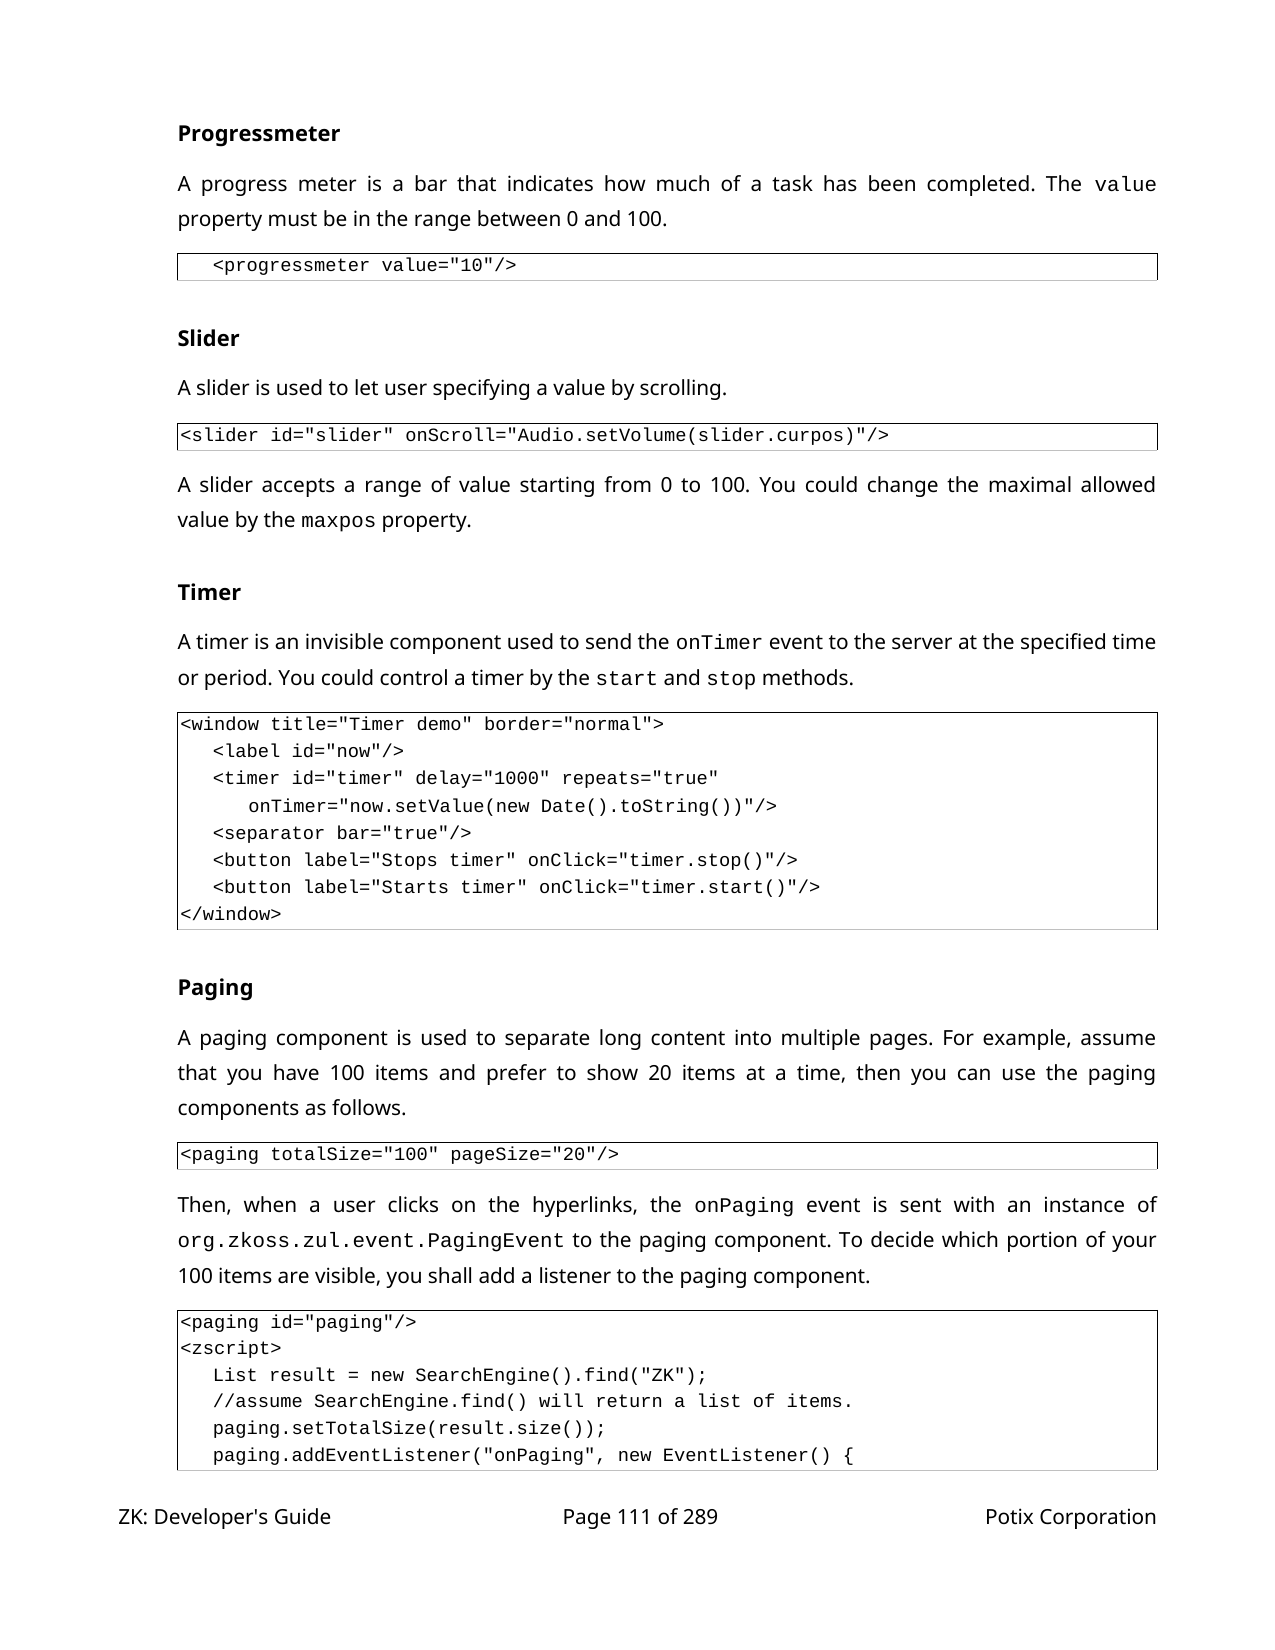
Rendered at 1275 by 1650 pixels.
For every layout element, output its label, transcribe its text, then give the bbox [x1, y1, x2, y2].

text A progress meter is a bar that indicates how much of a task has been completed. The value property must be in the range between 0 and 100. [177, 169, 1157, 232]
text <button label="Stops timer" onClick="timer.stop()"/> [178, 848, 1157, 872]
text <label id="now"/> [178, 739, 1157, 763]
text <separator bar="true"/> [178, 821, 1157, 845]
text <slider id="slider" onScroll="Audio.setVolume(slider.curpos)"/> [178, 424, 1157, 450]
subtitle Slider [177, 323, 1157, 353]
text A paging component is used to separate long content into multiple pages. For example, assume that you have 100 items and prefer to show 20 items at a time, then you can use the paging components as follows. [177, 1023, 1157, 1121]
text <paging totalSize="100" pageSize="20"/> [178, 1143, 1157, 1169]
subtitle Paging [177, 972, 1157, 1002]
text A timer is an invisible component used to send the onTimer event to the server at the specified time or period. You could control a timer by the start and stop methods. [177, 627, 1157, 691]
text A slider is used to let user specifying a value by scrolling. [177, 373, 1157, 402]
text A slider accepts a range of value starting from 0 to 100. You could change the maximal allowed value by the maxpos property. [177, 470, 1157, 534]
text <window title="Timer demo" border="normal"> [178, 713, 1157, 736]
text <timer id="timer" delay="1000" repeats="true" [178, 766, 1157, 791]
subtitle Progressmeter [177, 118, 1157, 148]
text <progressmeter value="10"/> [178, 254, 1157, 280]
subtitle Timer [177, 577, 1157, 607]
text <paging id="paging"/> <zscript> List result = new SearchEngine().find("ZK"); //assume SearchEngine.find() will return a list of items. paging.setTotalSize(result.size()); paging.addEventListener("onPaging", new EventListener() { [178, 1311, 1157, 1470]
text </window> [178, 902, 1157, 929]
text <button label="Starts timer" onClick="timer.start()"/> [178, 875, 1157, 899]
text Then, when a user clicks on the hyperlinks, the onPaging event is sent with an instance of org.zkoss.zul.event.PagingEvent to the paging component. To decide which portion of your 100 items are visible, you shall add a listener to the paging component. [177, 1190, 1157, 1289]
text onTimer="now.setValue(new Date().toString())"/> [178, 793, 1157, 818]
